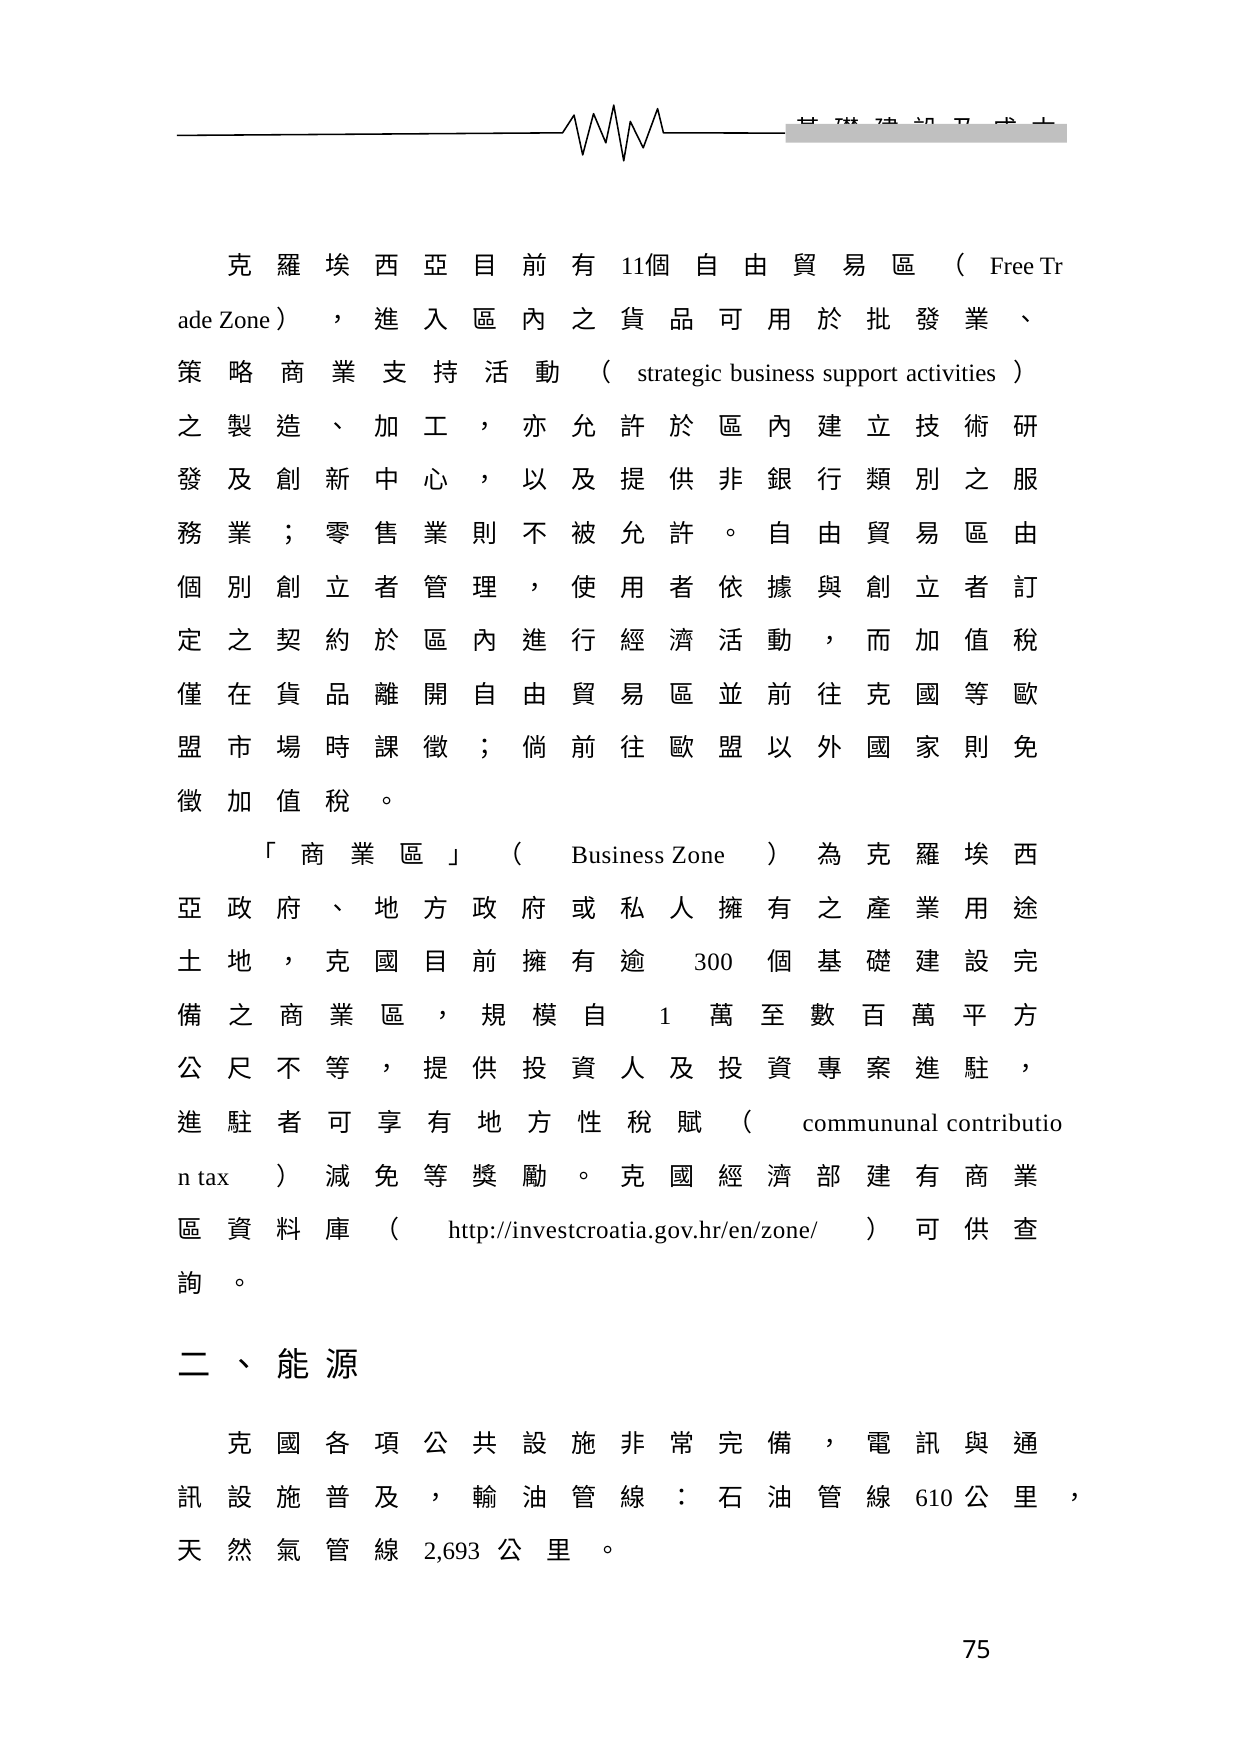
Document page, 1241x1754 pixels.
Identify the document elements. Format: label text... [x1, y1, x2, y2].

text 克羅埃西亞目前有11個自由貿易區（Free Trade Zone），進入區內之貨品可用於批發業、策略商業支持活動（strategic business support activities）之製造、加工，亦允許於區內建立技術研發及創新中心，以及提供非銀行類別之服務業；零售業則不被允許。自由貿易區由個別創立者管理，使用者依據與創立者訂定之契約於區內進行經濟活動，而加值稅僅在貨品離開自由貿易區並前往克國等歐盟市場時課徵；倘前往歐盟以外國家則免徵加值稅。 [178, 237, 1063, 826]
text 「商業區」（Business Zone）為克羅埃西亞政府、地方政府或私人擁有之產業用途土地，克國目前擁有逾300個基礎建設完備之商業區，規模自1萬至數百萬平方公尺不等，提供投資人及投資專案進駐，進駐者可享有地方性稅賦（commununal contribution tax）減免等獎勵。克國經濟部建有商業區資料庫（http://investcroatia.gov.hr/en/zone/）可供查詢。 [178, 826, 1063, 1308]
text 二、能源 [178, 1335, 1063, 1388]
text 克國各項公共設施非常完備，電訊與通訊設施普及，輸油管線：石油管線610公里，天然氣管線2,693公里。 [178, 1415, 1063, 1576]
